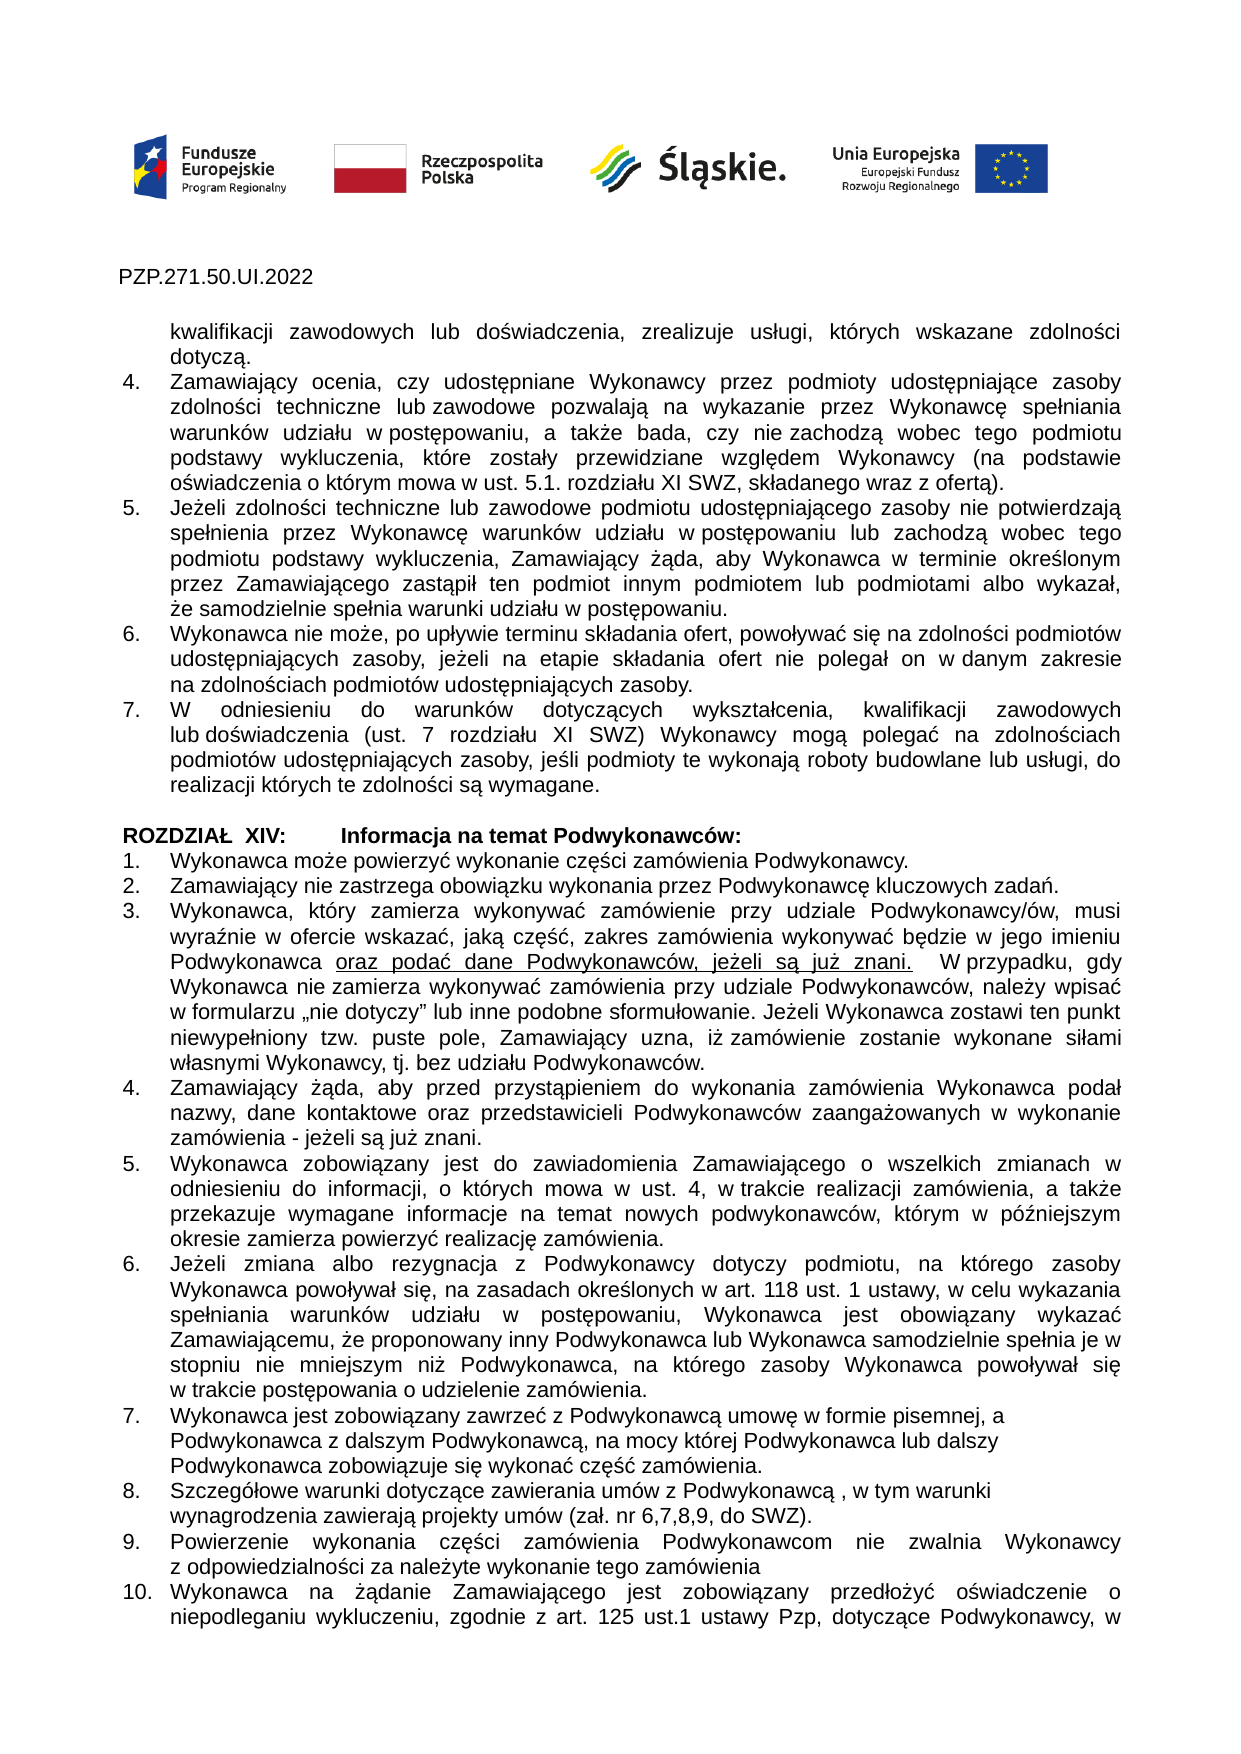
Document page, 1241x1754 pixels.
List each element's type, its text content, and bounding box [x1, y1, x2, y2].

table_cell [122, 798, 170, 823]
table_cell Powierzenie wykonania części zamówienia Podwykonawcom nie zwalnia Wykonawcy z odpowiedzialności za należyte wykonanie tego zamówienia [170, 1529, 1122, 1579]
table_cell 4. [122, 1075, 170, 1150]
table_cell 6. [122, 1251, 170, 1402]
table_cell kwalifikacji zawodowych lub doświadczenia, zrealizuje usługi, których wskazane zdolności dotyczą. [170, 319, 1122, 369]
table_cell [170, 798, 1122, 823]
table_cell Zamawiający ocenia, czy udostępniane Wykonawcy przez podmioty udostępniające zasoby zdolności techniczne lub zawodowe pozwalają na wykazanie przez Wykonawcę spełniania warunków udziału w postępowaniu, a także bada, czy nie zachodzą wobec tego podmiotu podstawy wykluczenia, które zostały przewidziane względem Wykonawcy (na podstawie oświadczenia o którym mowa w ust. 5.1. rozdziału XI SWZ, składanego wraz z ofertą). [170, 369, 1122, 495]
table_cell Wykonawca zobowiązany jest do zawiadomienia Zamawiającego o wszelkich zmianach w odniesieniu do informacji, o których mowa w ust. 4, w trakcie realizacji zamówienia, a także przekazuje wymagane informacje na temat nowych podwykonawców, którym w późniejszym okresie zamierza powierzyć realizację zamówienia. [170, 1150, 1122, 1251]
table_cell 4. [122, 369, 170, 495]
table_cell 5. [122, 1150, 170, 1251]
table_cell ROZDZIAŁ XIV: [122, 823, 341, 848]
table_cell Szczegółowe warunki dotyczące zawierania umów z Podwykonawcą , w tym warunki wynagrodzenia zawierają projekty umów (zał. nr 6,7,8,9, do SWZ). [170, 1478, 1122, 1528]
table_cell 9. [122, 1529, 170, 1579]
table_cell 7. [122, 697, 170, 797]
table_cell Wykonawca na żądanie Zamawiającego jest zobowiązany przedłożyć oświadczenie o niepodleganiu wykluczeniu, zgodnie z art. 125 ust.1 ustawy Pzp, dotyczące Podwykonawcy, w [170, 1579, 1122, 1629]
table_cell [122, 319, 170, 369]
table_cell Wykonawca, który zamierza wykonywać zamówienie przy udziale Podwykonawcy/ów, musi wyraźnie w ofercie wskazać, jaką część, zakres zamówienia wykonywać będzie w jego imieniu Podwykonawca oraz podać dane Podwykonawców, jeżeli są już znani. W przypadku, gdy Wykonawca nie zamierza wykonywać zamówienia przy udziale Podwykonawców, należy wpisać w formularzu „nie dotyczy” lub inne podobne sformułowanie. Jeżeli Wykonawca zostawi ten punkt niewypełniony tzw. puste pole, Zamawiający uzna, iż zamówienie zostanie wykonane siłami własnymi Wykonawcy, tj. bez udziału Podwykonawców. [170, 898, 1122, 1075]
table_cell W odniesieniu do warunków dotyczących wykształcenia, kwalifikacji zawodowych lub doświadczenia (ust. 7 rozdziału XI SWZ) Wykonawcy mogą polegać na zdolnościach podmiotów udostępniających zasoby, jeśli podmioty te wykonają roboty budowlane lub usługi, do realizacji których te zdolności są wymagane. [170, 697, 1122, 797]
table_cell 1. [122, 848, 170, 873]
table_cell Jeżeli zmiana albo rezygnacja z Podwykonawcy dotyczy podmiotu, na którego zasoby Wykonawca powoływał się, na zasadach określonych w art. 118 ust. 1 ustawy, w celu wykazania spełniania warunków udziału w postępowaniu, Wykonawca jest obowiązany wykazać Zamawiającemu, że proponowany inny Podwykonawca lub Wykonawca samodzielnie spełnia je w stopniu nie mniejszym niż Podwykonawca, na którego zasoby Wykonawca powoływał się w trakcie postępowania o udzielenie zamówienia. [170, 1251, 1122, 1402]
picture [118, 118, 1063, 214]
table_cell Informacja na temat Podwykonawców: [341, 823, 1122, 848]
table_cell 6. [122, 621, 170, 697]
table_cell Wykonawca może powierzyć wykonanie części zamówienia Podwykonawcy. [170, 848, 1122, 873]
table_cell 7. [122, 1403, 170, 1478]
table_cell Zamawiający nie zastrzega obowiązku wykonania przez Podwykonawcę kluczowych zadań. [170, 873, 1122, 898]
table_cell 8. [122, 1478, 170, 1528]
table_cell 3. [122, 898, 170, 1075]
table_cell Wykonawca nie może, po upływie terminu składania ofert, powoływać się na zdolności podmiotów udostępniających zasoby, jeżeli na etapie składania ofert nie polegał on w danym zakresie na zdolnościach podmiotów udostępniających zasoby. [170, 621, 1122, 697]
table_cell Jeżeli zdolności techniczne lub zawodowe podmiotu udostępniającego zasoby nie potwierdzają spełnienia przez Wykonawcę warunków udziału w postępowaniu lub zachodzą wobec tego podmiotu podstawy wykluczenia, Zamawiający żąda, aby Wykonawca w terminie określonym przez Zamawiającego zastąpił ten podmiot innym podmiotem lub podmiotami albo wykazał, że samodzielnie spełnia warunki udziału w postępowaniu. [170, 495, 1122, 621]
table_cell 10. [122, 1579, 170, 1629]
table_cell Wykonawca jest zobowiązany zawrzeć z Podwykonawcą umowę w formie pisemnej, a Podwykonawca z dalszym Podwykonawcą, na mocy której Podwykonawca lub dalszy Podwykonawca zobowiązuje się wykonać część zamówienia. [170, 1403, 1122, 1478]
table_cell Zamawiający żąda, aby przed przystąpieniem do wykonania zamówienia Wykonawca podał nazwy, dane kontaktowe oraz przedstawicieli Podwykonawców zaangażowanych w wykonanie zamówienia - jeżeli są już znani. [170, 1075, 1122, 1150]
table_cell 5. [122, 495, 170, 621]
table_cell 2. [122, 873, 170, 898]
